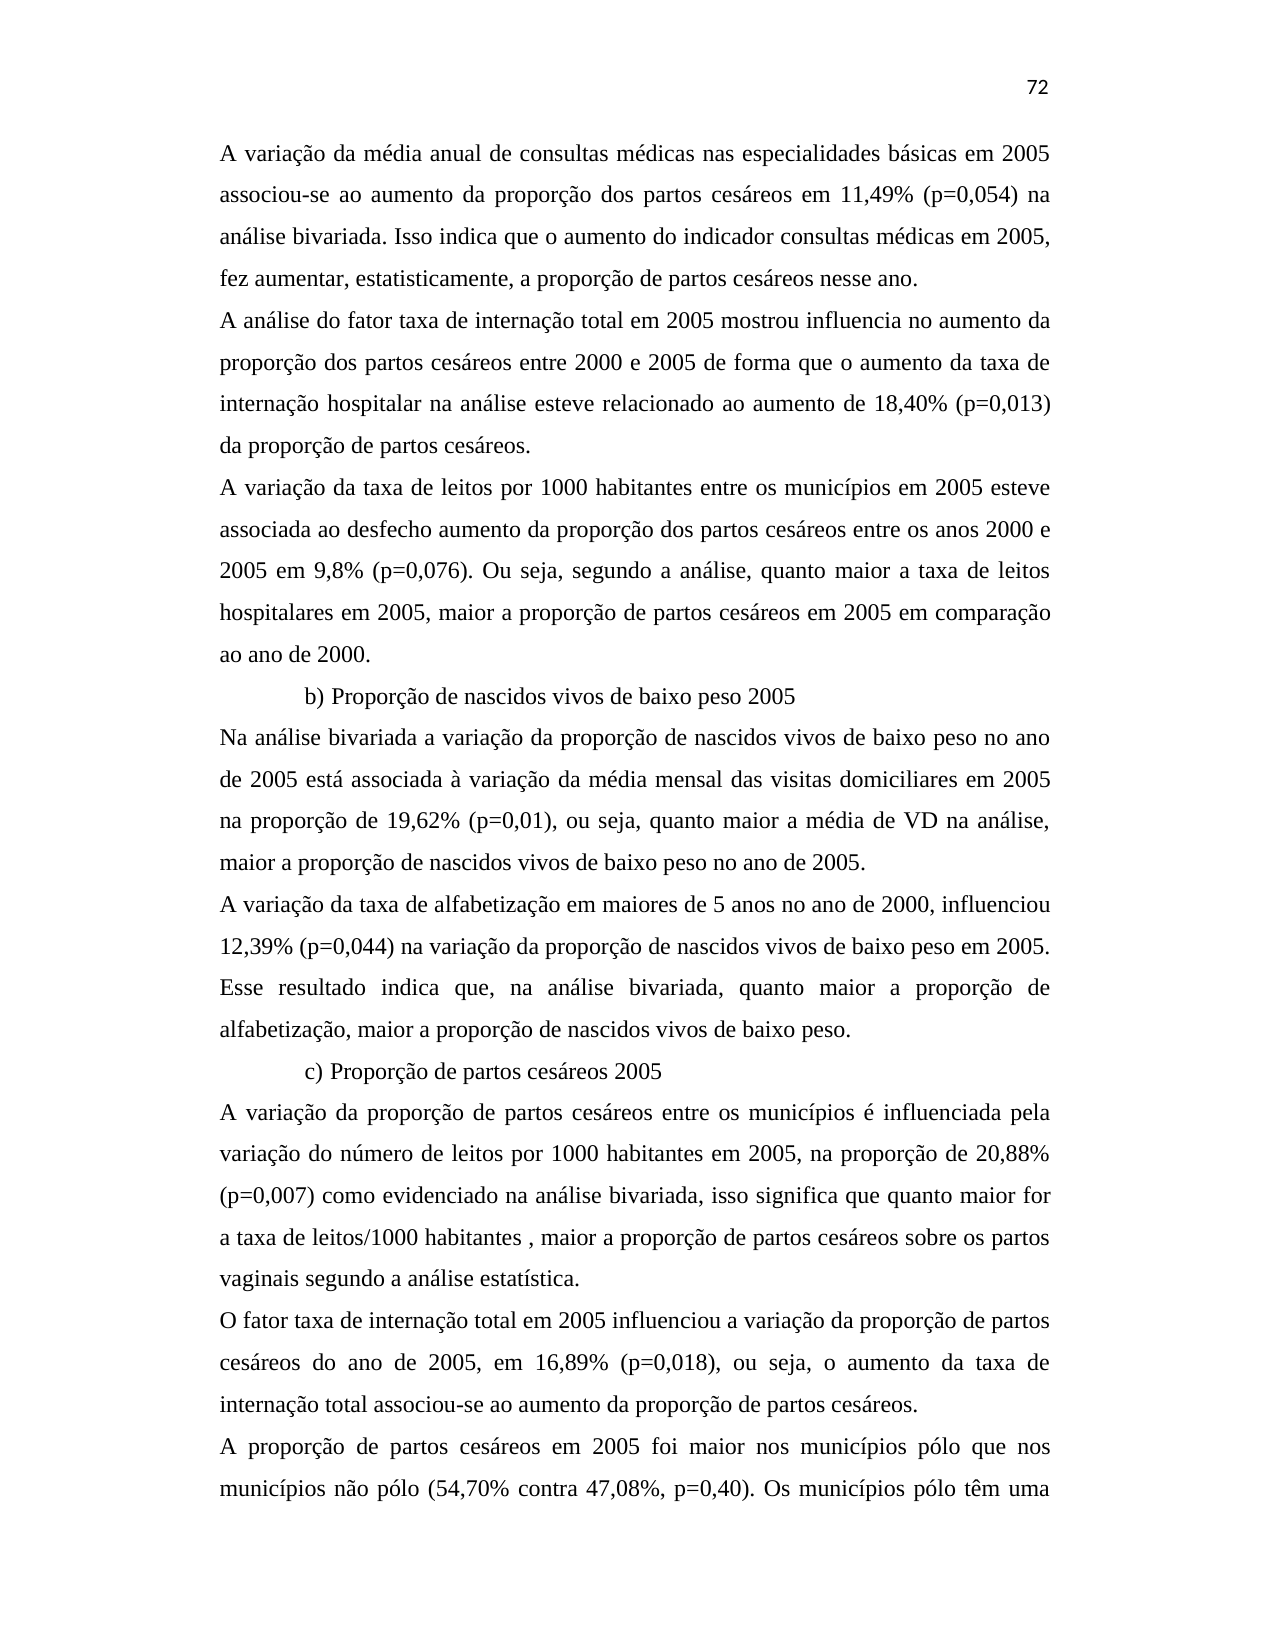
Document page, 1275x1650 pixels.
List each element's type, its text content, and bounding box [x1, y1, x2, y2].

text A proporção de partos cesáreos em 2005 foi maior nos municípios pólo que nos municípios não pólo (54,70% contra 47,08%, p=0,40). Os municípios pólo têm uma [219, 1432, 1052, 1501]
text A variação da taxa de leitos por 1000 habitantes entre os municípios em 2005 esteve associada ao desfecho aumento da proporção dos partos cesáreos entre os anos 2000 e 2005 em 9,8% (p=0,076). Ou seja, segundo a análise, quanto maior a taxa de leitos hospitalares em 2005, maior a proporção de partos cesáreos em 2005 em comparação ao ano de 2000. [219, 473, 1052, 667]
text O fator taxa de internação total em 2005 influenciou a variação da proporção de partos cesáreos do ano de 2005, em 16,89% (p=0,018), ou seja, o aumento da taxa de internação total associou-se ao aumento da proporção de partos cesáreos. [219, 1307, 1052, 1417]
text Na análise bivariada a variação da proporção de nascidos vivos de baixo peso no ano de 2005 está associada à variação da média mensal das visitas domiciliares em 2005 na proporção de 19,62% (p=0,01), ou seja, quanto maior a média de VD na análise, maior a proporção de nascidos vivos de baixo peso no ano de 2005. [219, 723, 1052, 876]
text A análise do fator taxa de internação total em 2005 mostrou influencia no aumento da proporção dos partos cesáreos entre 2000 e 2005 de forma que o aumento da taxa de internação hospitalar na análise esteve relacionado ao aumento de 18,40% (p=0,013) da proporção de partos cesáreos. [219, 306, 1052, 458]
text A variação da média anual de consultas médicas nas especialidades básicas em 2005 associou-se ao aumento da proporção dos partos cesáreos em 11,49% (p=0,054) na análise bivariada. Isso indica que o aumento do indicador consultas médicas em 2005, fez aumentar, estatisticamente, a proporção de partos cesáreos nesse ano. [219, 139, 1052, 291]
text b) Proporção de nascidos vivos de baixo peso 2005 [304, 682, 987, 710]
text A variação da proporção de partos cesáreos entre os municípios é influenciada pela variação do número de leitos por 1000 habitantes em 2005, na proporção de 20,88% (p=0,007) como evidenciado na análise bivariada, isso significa que quanto maior for a taxa de leitos/1000 habitantes , maior a proporção de partos cesáreos sobre os partos vaginais segundo a análise estatística. [219, 1098, 1052, 1292]
text A variação da taxa de alfabetização em maiores de 5 anos no ano de 2000, influenciou 12,39% (p=0,044) na variação da proporção de nascidos vivos de baixo peso em 2005. Esse resultado indica que, na análise bivariada, quanto maior a proporção de alfabetização, maior a proporção de nascidos vivos de baixo peso. [219, 890, 1052, 1043]
text c) Proporção de partos cesáreos 2005 [304, 1057, 987, 1085]
